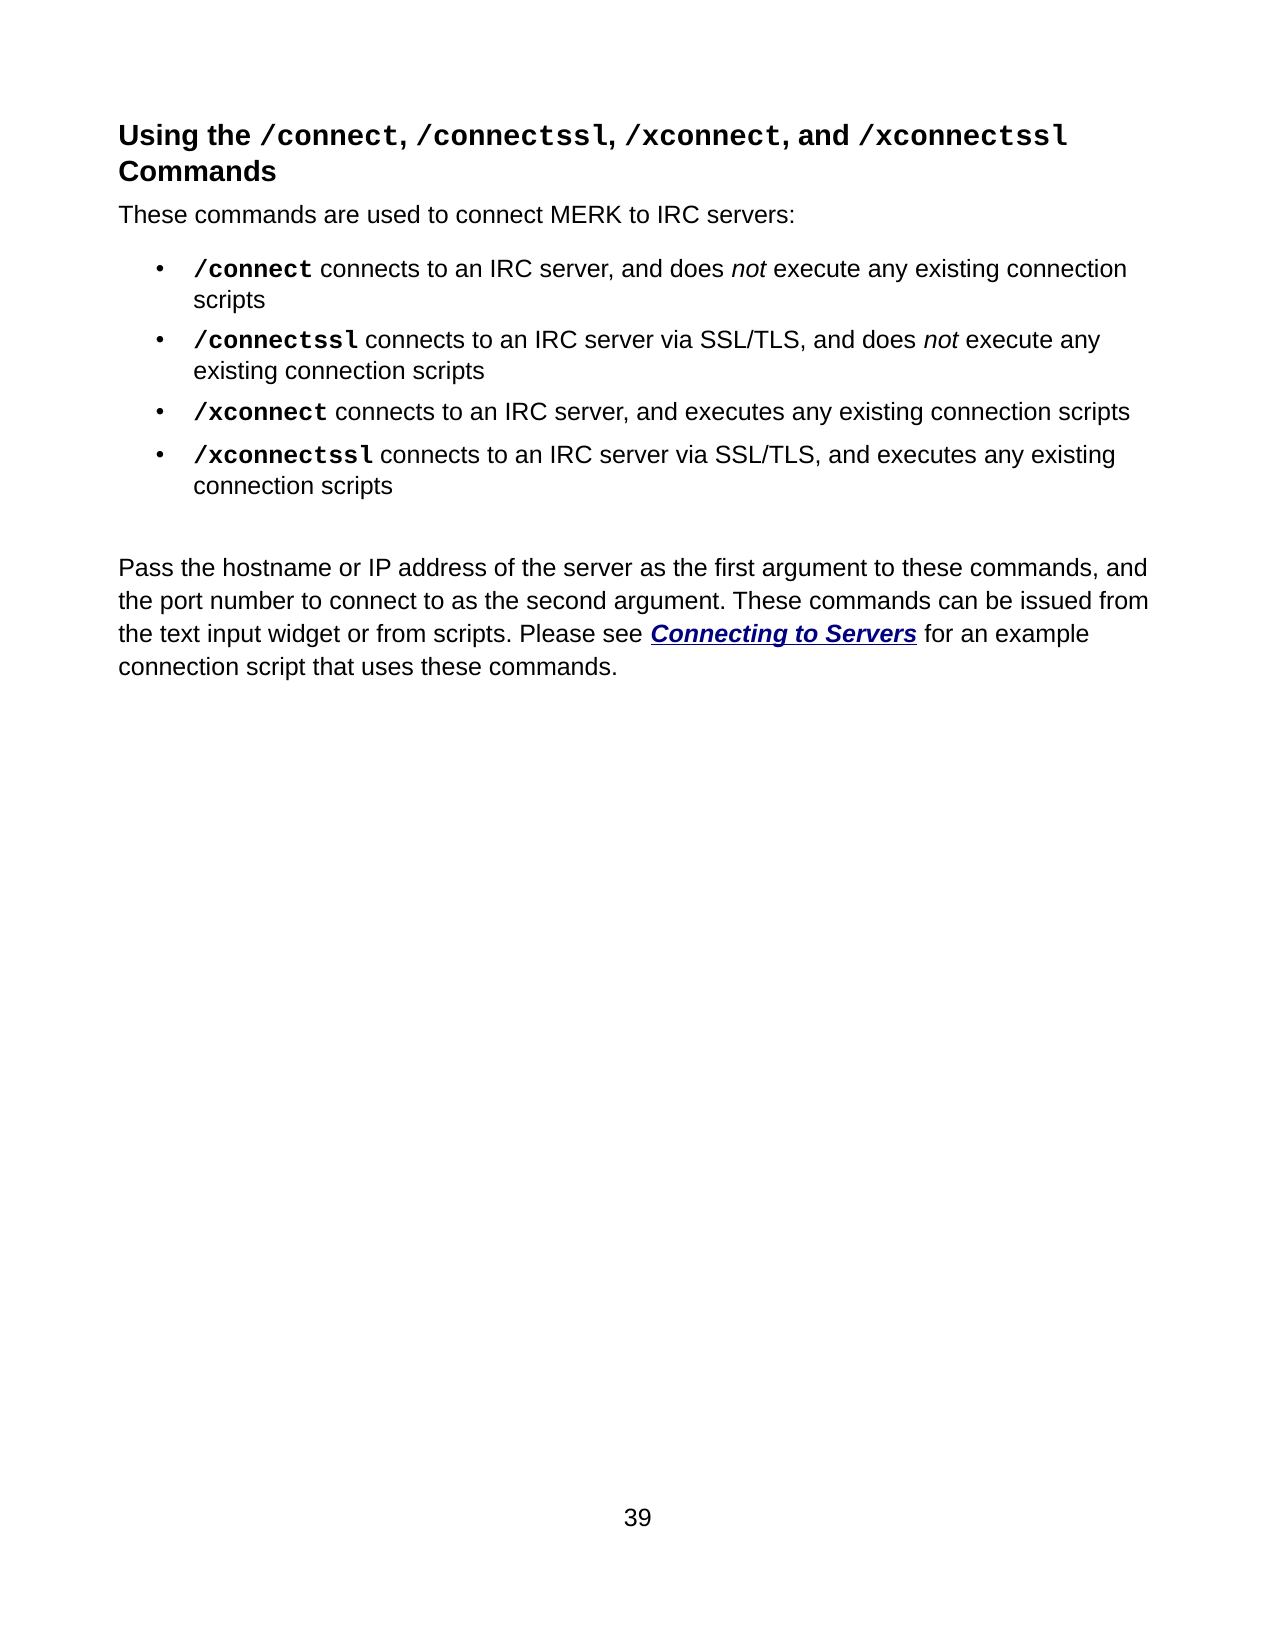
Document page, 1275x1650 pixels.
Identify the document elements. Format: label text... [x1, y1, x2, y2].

list /connectssl connects to an IRC server via SSL/TLS, and does not execute any existing connection scripts [156, 325, 1157, 385]
list /connect connects to an IRC server, and does not execute any existing connection scripts [156, 254, 1157, 313]
text Pass the hostname or IP address of the server as the first argument to these commands, and the port number to connect to as the second argument. These commands can be issued from the text input widget or from scripts. Please see Connecting to Servers for an example connection script that uses these commands. [118, 553, 1157, 681]
list /xconnectssl connects to an IRC server via SSL/TLS, and executes any existing connection scripts [156, 440, 1157, 499]
list /xconnect connects to an IRC server, and executes any existing connection scripts [156, 397, 1157, 428]
subtitle Using the /connect, /connectssl, /xconnect, and /xconnectssl Commands [118, 118, 1157, 188]
text These commands are used to connect MERK to IRC servers: [118, 200, 1157, 229]
